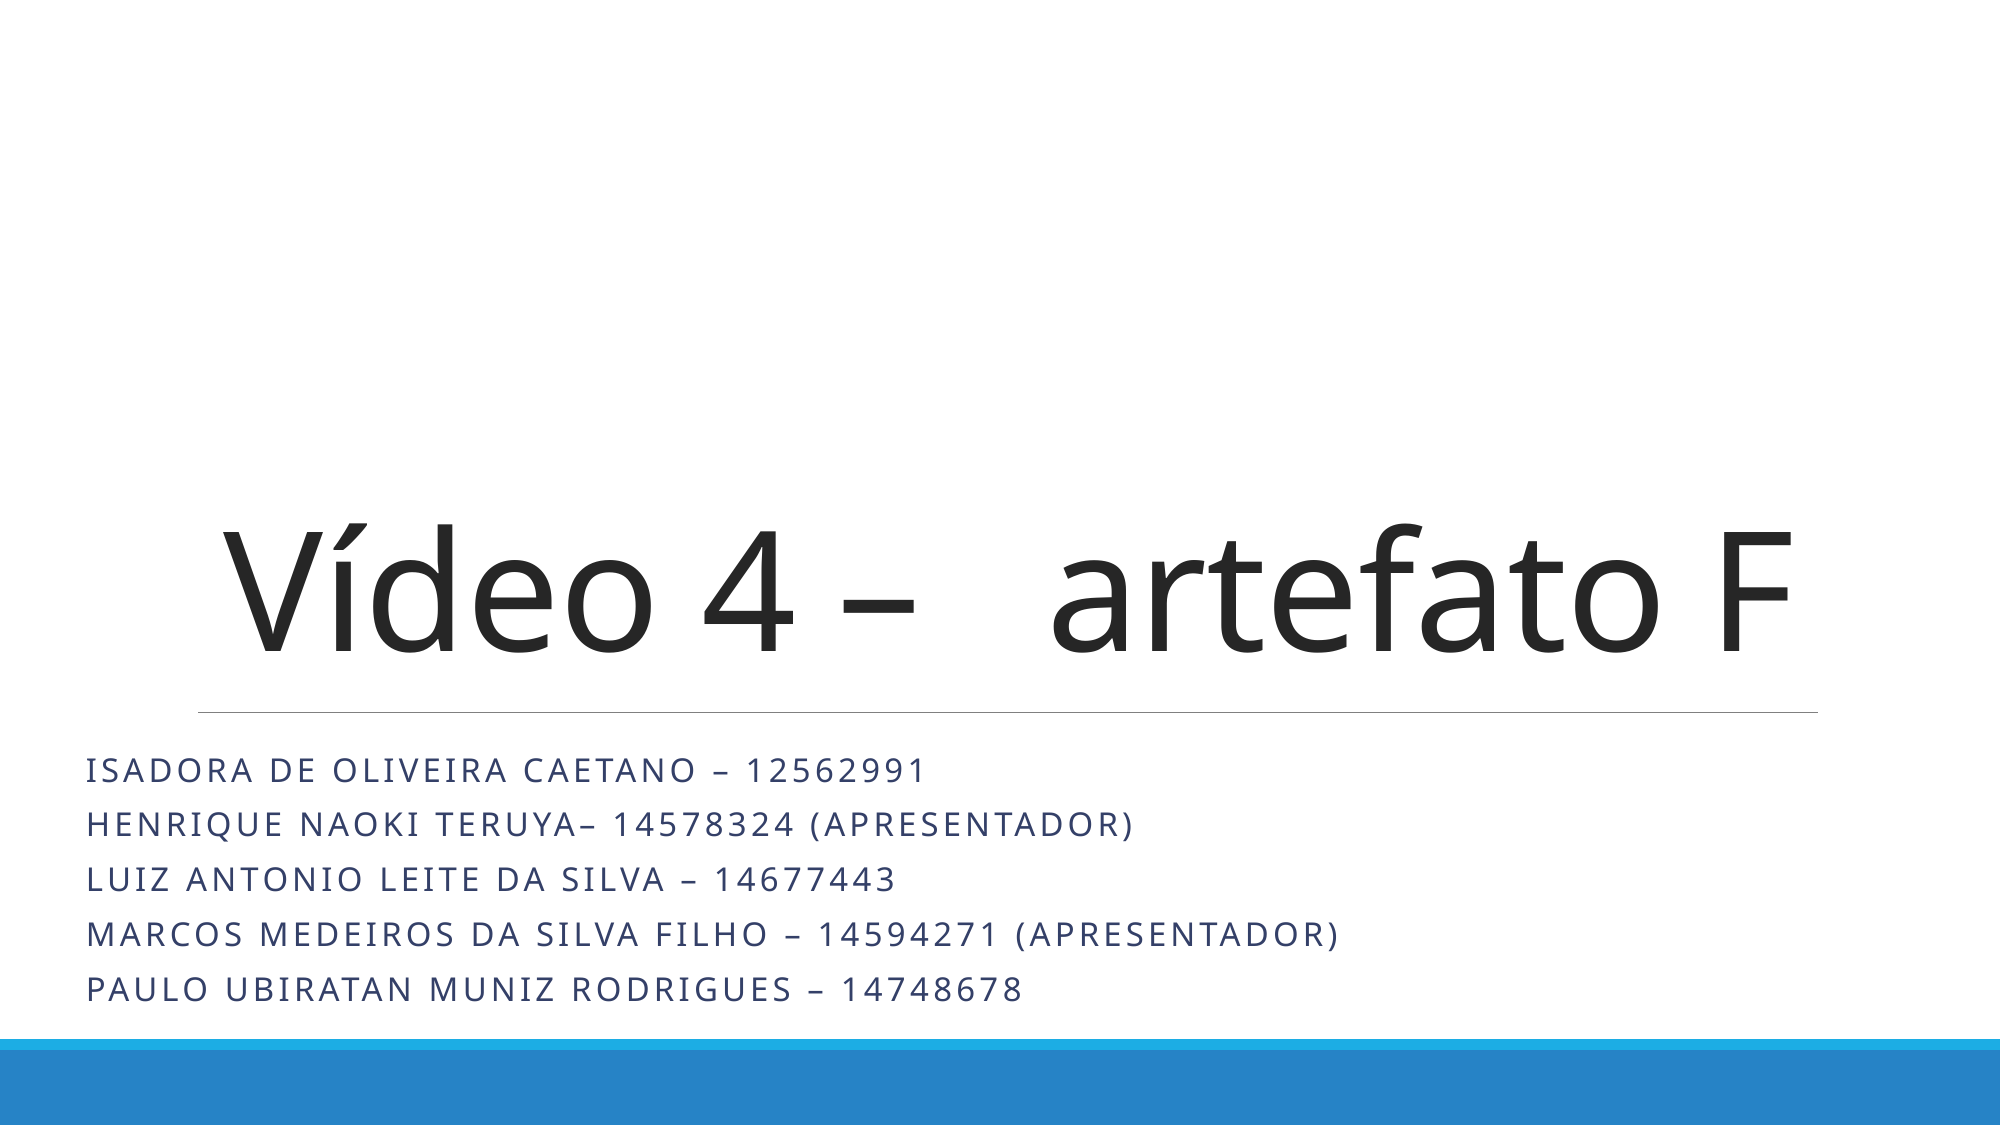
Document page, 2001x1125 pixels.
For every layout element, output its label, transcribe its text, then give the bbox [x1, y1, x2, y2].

title Vídeo 4 – artefato F [70, 301, 1949, 693]
subtitle Isadora de Oliveira Caetano – 12562991 Henrique Naoki Teruya– 14578324 (apresentador) Luiz Antonio Leite da Silva – 14677443 Marcos Medeiros da Silva Filho – 14594271 (APRESENTADOR) Paulo Ubiratan Muniz Rodrigues – 14748678 [70, 746, 1880, 1018]
